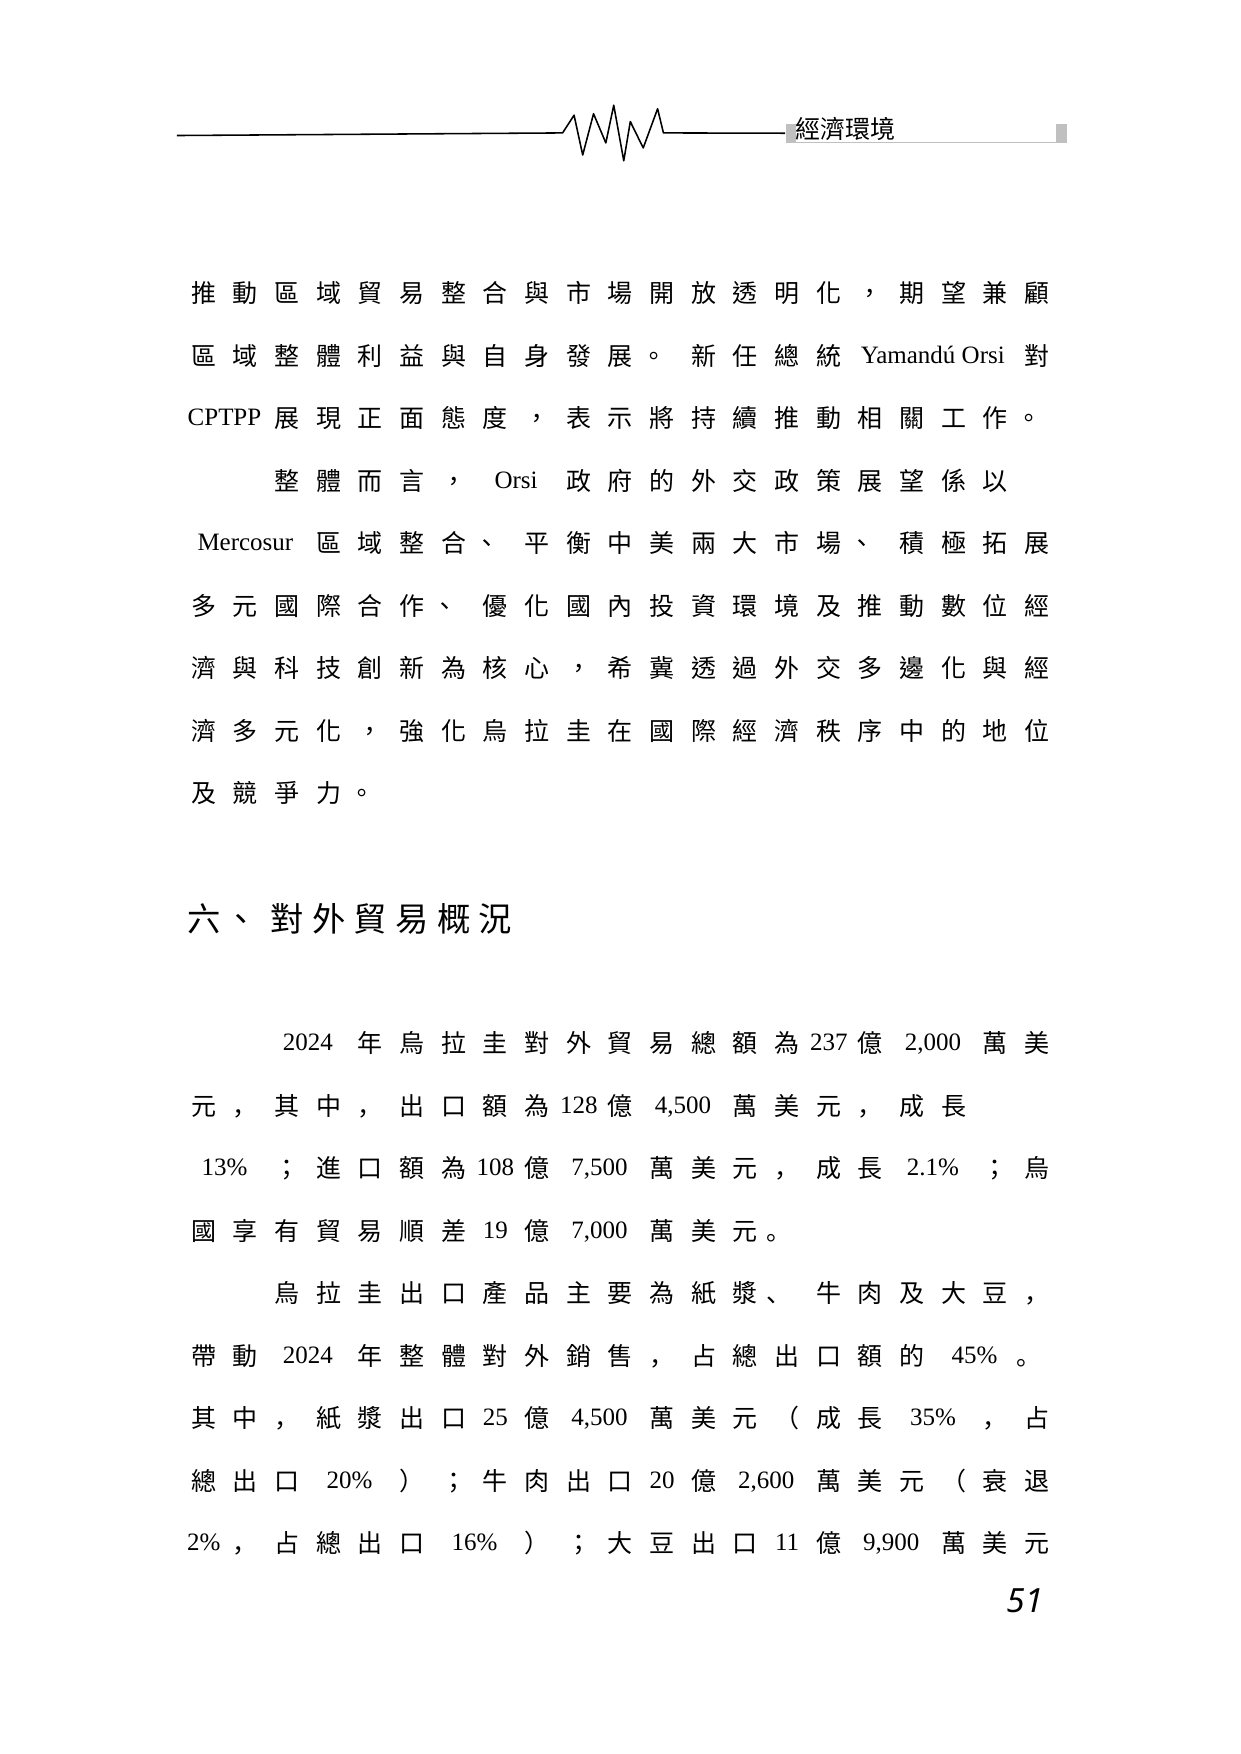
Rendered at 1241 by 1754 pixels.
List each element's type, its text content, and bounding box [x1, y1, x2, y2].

text 六、對外貿易概況 [183, 875, 1058, 938]
text 推動區域貿易整合與市場開放透明化，期望兼顧區域整體利益與自身發展。新任總統Yamandú Orsi對CPTPP展現正面態度，表示將持續推動相關工作。 [183, 250, 1058, 438]
text 2024年烏拉圭對外貿易總額為237億2,000萬美元，其中，出口額為128億4,500萬美元，成長13%；進口額為108億7,500萬美元，成長2.1%；烏國享有貿易順差19億7,000萬美元。 [183, 1000, 1058, 1250]
text 烏拉圭出口產品主要為紙漿、牛肉及大豆，帶動2024年整體對外銷售，占總出口額的45%。其中，紙漿出口25億4,500萬美元（成長35%，占總出口20%）；牛肉出口20億2,600萬美元（衰退2%，占總出口16%）；大豆出口11億9,900萬美元 [183, 1250, 1058, 1563]
text 整體而言，Orsi政府的外交政策展望係以Mercosur區域整合、平衡中美兩大市場、積極拓展多元國際合作、優化國內投資環境及推動數位經濟與科技創新為核心，希冀透過外交多邊化與經濟多元化，強化烏拉圭在國際經濟秩序中的地位及競爭力。 [183, 438, 1058, 813]
